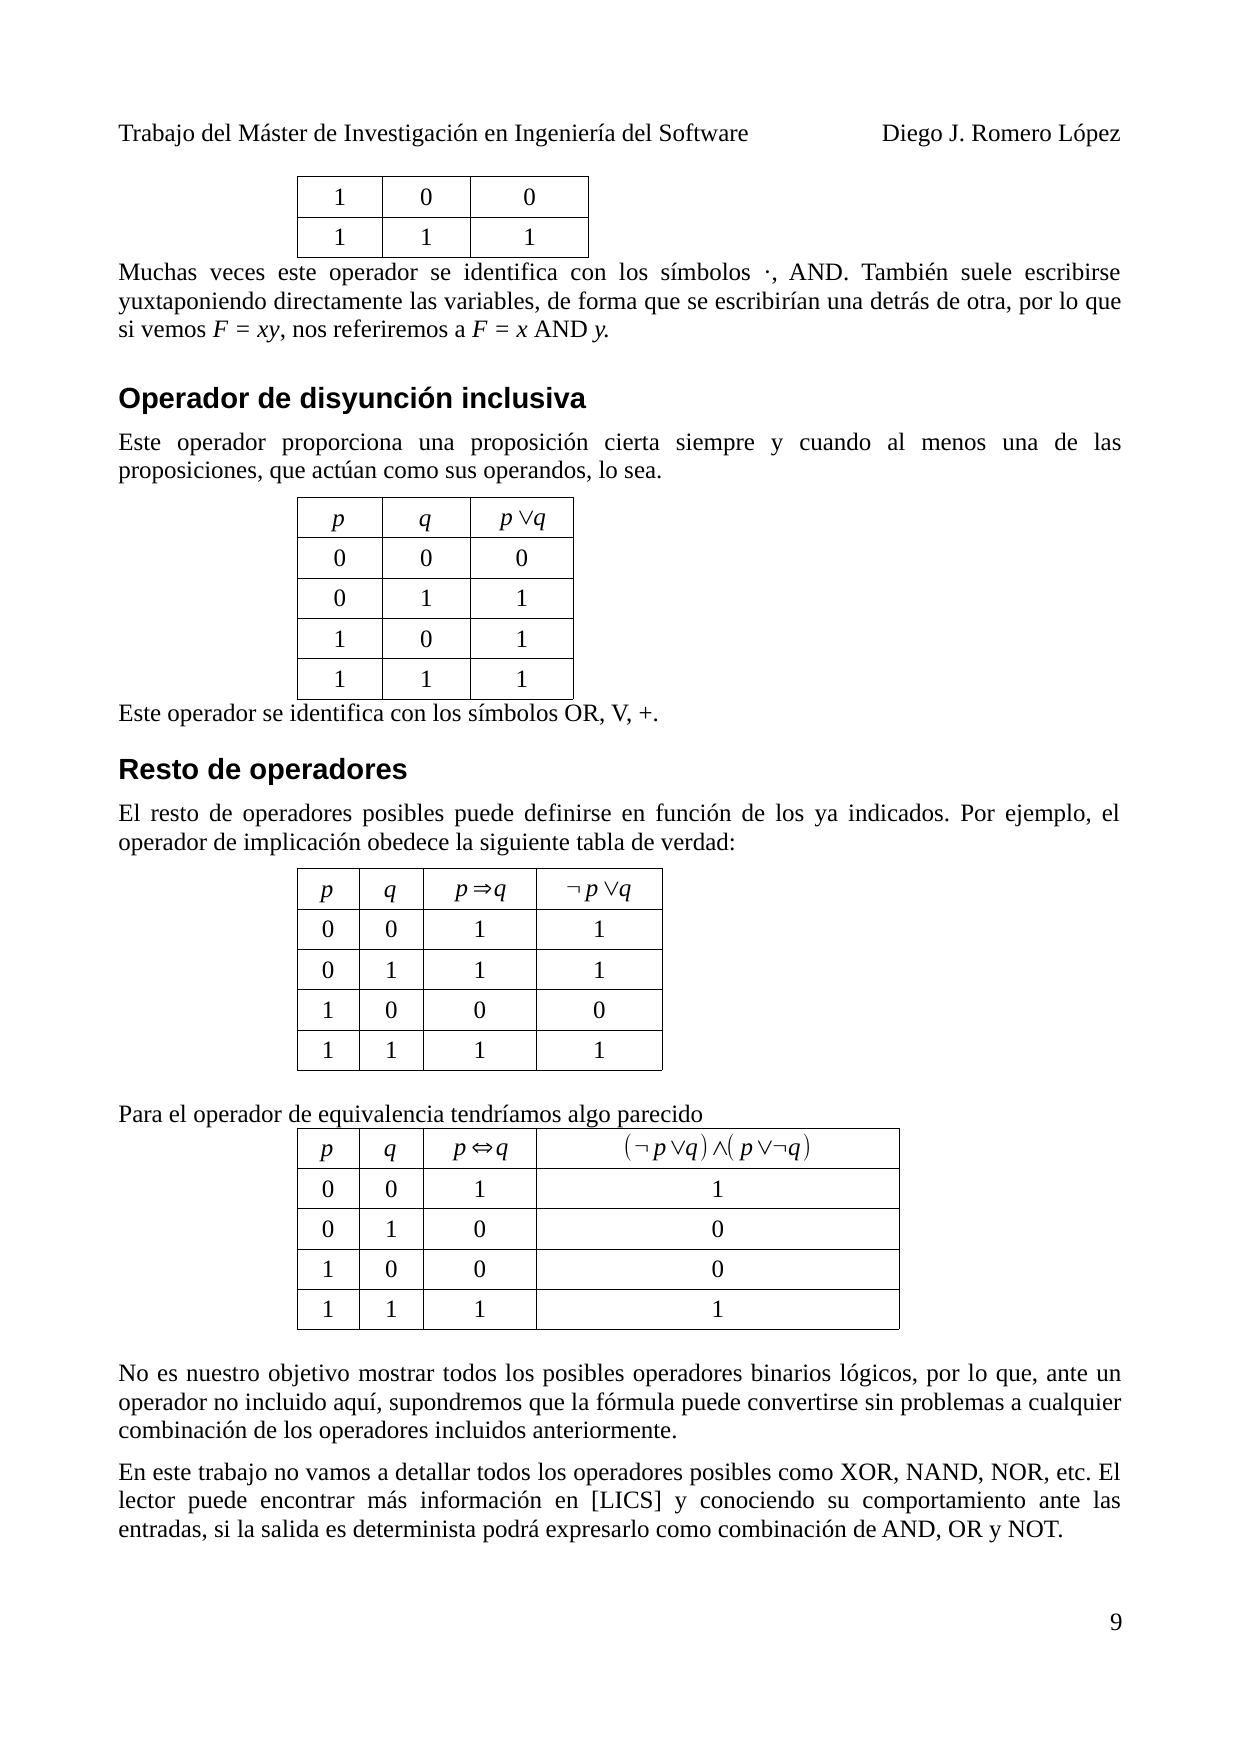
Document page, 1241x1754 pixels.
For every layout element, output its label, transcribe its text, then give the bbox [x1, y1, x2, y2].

table_cell 1 [298, 659, 382, 698]
table_cell 0 [424, 1209, 536, 1248]
table_cell 1 [471, 218, 588, 257]
text No es nuestro objetivo mostrar todos los posibles operadores binarios lógicos, por lo que, ante un operador no incluido aquí, supondremos que la fórmula puede convertirse sin problemas a cualquier combinación de los operadores incluidos anteriormente. [118, 1358, 1122, 1444]
text Para el operador de equivalencia tendríamos algo parecido [118, 1099, 1122, 1127]
table_cell 0 [424, 990, 536, 1029]
table_cell 1 [383, 218, 470, 257]
table_cell 1 [298, 619, 382, 658]
table_cell 1 [424, 1290, 536, 1329]
table_cell 1 [424, 1031, 536, 1070]
table_cell 1 [298, 1250, 359, 1289]
table_cell 1 [298, 218, 382, 257]
table_cell 0 [383, 619, 470, 658]
table_header [537, 1129, 899, 1168]
table_header p [298, 1129, 359, 1168]
text Muchas veces este operador se identifica con los símbolos ·, AND. También suele escribirse yuxtaponiendo directamente las variables, de forma que se escribirían una detrás de otra, por lo que si vemos F = xy, nos referiremos a F = x AND y. [118, 257, 1122, 343]
table_header p [298, 498, 382, 537]
subtitle Operador de disyunción inclusiva [118, 381, 1122, 414]
table_cell 1 [360, 1031, 423, 1070]
table_cell 1 [383, 579, 470, 618]
text Este operador proporciona una proposición cierta siempre y cuando al menos una de las proposiciones, que actúan como sus operandos, lo sea. [118, 427, 1122, 484]
table_cell 0 [298, 1169, 359, 1208]
table_cell 1 [298, 990, 359, 1029]
table_cell 1 [471, 619, 573, 658]
table_cell 0 [298, 538, 382, 577]
table_cell 1 [424, 1169, 536, 1208]
table_header [424, 869, 536, 909]
table_cell 1 [298, 1290, 359, 1329]
table_cell 1 [298, 177, 382, 217]
text El resto de operadores posibles puede definirse en función de los ya indicados. Por ejemplo, el operador de implicación obedece la siguiente tabla de verdad: [118, 798, 1122, 856]
table_cell 1 [424, 910, 536, 949]
table_cell 1 [424, 950, 536, 989]
table_cell 0 [424, 1250, 536, 1289]
table_cell 0 [298, 950, 359, 989]
table_cell 0 [471, 177, 588, 217]
table_cell 1 [471, 579, 573, 618]
subtitle Resto de operadores [118, 752, 1122, 786]
table_cell 1 [537, 910, 662, 949]
text En este trabajo no vamos a detallar todos los operadores posibles como XOR, NAND, NOR, etc. El lector puede encontrar más información en [LICS] y conociendo su comportamiento ante las entradas, si la salida es determinista podrá expresarlo como combinación de AND, OR y NOT. [118, 1457, 1122, 1543]
table_header [471, 498, 573, 537]
table_header p [298, 869, 359, 909]
text Este operador se identifica con los símbolos OR, V, +. [118, 698, 1122, 727]
table_cell 0 [383, 538, 470, 577]
table_header [537, 869, 662, 909]
table_cell 1 [360, 1209, 423, 1248]
table_cell 0 [298, 1209, 359, 1248]
table_header q [360, 1129, 423, 1168]
table_cell 0 [360, 1250, 423, 1289]
table_cell 1 [537, 1290, 899, 1329]
table_cell 1 [537, 1169, 899, 1208]
table_cell 0 [298, 910, 359, 949]
table_cell 0 [537, 1250, 899, 1289]
table_cell 1 [360, 950, 423, 989]
table_cell 0 [537, 1209, 899, 1248]
table_header q [360, 869, 423, 909]
table_header [424, 1129, 536, 1168]
table_cell 0 [537, 990, 662, 1029]
table_cell 1 [383, 659, 470, 698]
table_cell 1 [471, 659, 573, 698]
table_cell 0 [383, 177, 470, 217]
table_cell 1 [537, 1031, 662, 1070]
table_cell 0 [360, 910, 423, 949]
table_cell 0 [298, 579, 382, 618]
table_cell 1 [298, 1031, 359, 1070]
table_cell 1 [537, 950, 662, 989]
table_header q [383, 498, 470, 537]
table_cell 0 [360, 1169, 423, 1208]
table_cell 1 [360, 1290, 423, 1329]
table_cell 0 [471, 538, 573, 577]
table_cell 0 [360, 990, 423, 1029]
